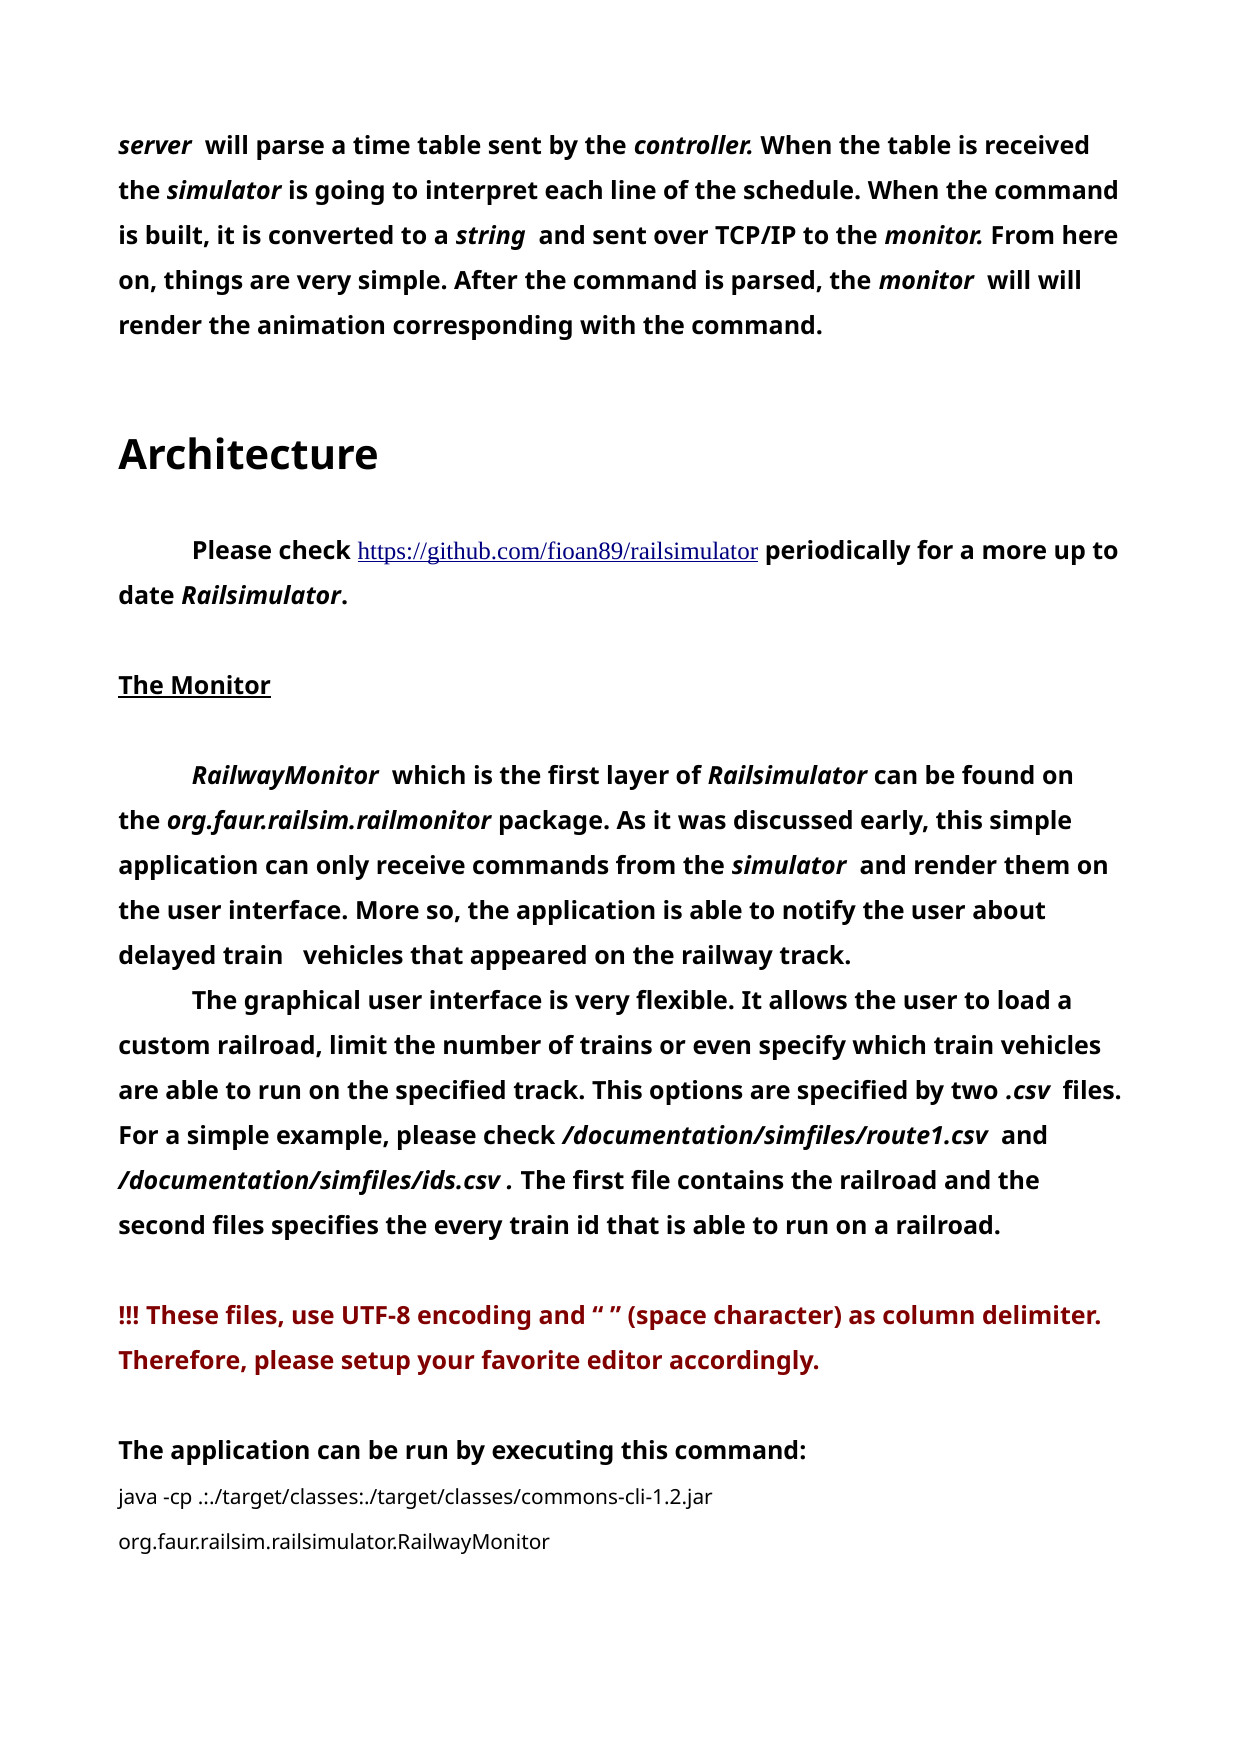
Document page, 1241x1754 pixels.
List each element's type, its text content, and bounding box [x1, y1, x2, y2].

text !!! These files, use UTF-8 encoding and “ ” (space character) as column delimiter. Therefore, please setup your favorite editor accordingly. [118, 1288, 1122, 1378]
text The graphical user interface is very flexible. It allows the user to load a custom railroad, limit the number of trains or even specify which train vehicles are able to run on the specified track. This options are specified by two .csv files. For a simple example, please check /documentation/simfiles/route1.csv and /documentation/simfiles/ids.csv . The first file contains the railroad and the second files specifies the every train id that is able to run on a railroad. [118, 973, 1122, 1243]
text server will parse a time table sent by the controller. When the table is received the simulator is going to interpret each line of the schedule. When the command is built, it is converted to a string and sent over TCP/IP to the monitor. From here on, things are very simple. After the command is parsed, the monitor will will render the animation corresponding with the command. [118, 118, 1122, 343]
text Architecture [118, 433, 1122, 478]
text java -cp .:./target/classes:./target/classes/commons-cli-1.2.jar org.faur.railsim.railsimulator.RailwayMonitor [118, 1468, 1122, 1558]
text Please check https://github.com/fioan89/railsimulator periodically for a more up to date Railsimulator. [118, 523, 1122, 613]
text RailwayMonitor which is the first layer of Railsimulator can be found on the org.faur.railsim.railmonitor package. As it was discussed early, this simple application can only receive commands from the simulator and render them on the user interface. More so, the application is able to notify the user about delayed train vehicles that appeared on the railway track. [118, 748, 1122, 973]
text The Monitor [118, 658, 1122, 703]
text The application can be run by executing this command: [118, 1423, 1122, 1468]
